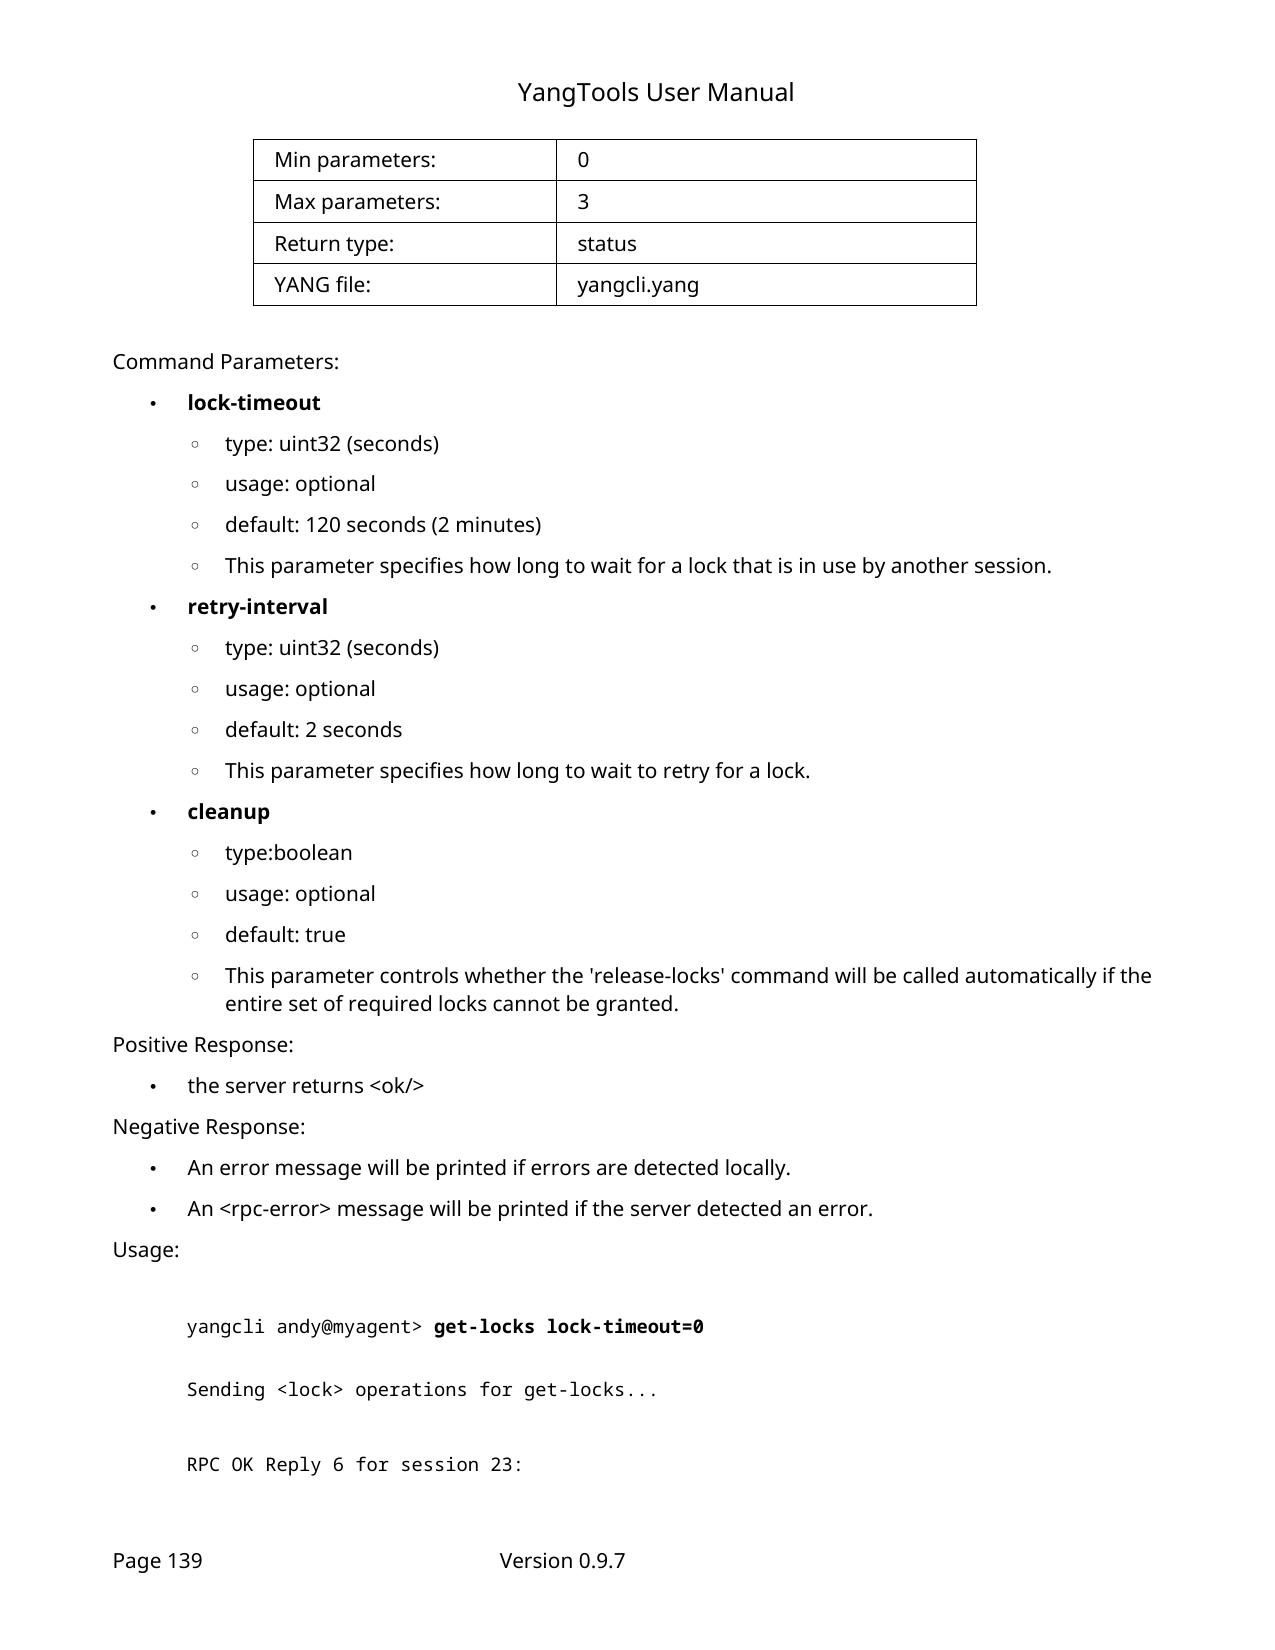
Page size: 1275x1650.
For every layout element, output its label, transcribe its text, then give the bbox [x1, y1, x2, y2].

list usage: optional [187, 879, 1200, 907]
list default: true [187, 920, 1200, 948]
list default: 120 seconds (2 minutes) [187, 511, 1200, 539]
text RPC OK Reply 6 for session 23: [112, 1451, 1200, 1477]
list This parameter controls whether the 'release-locks' command will be called automatically if the entire set of required locks cannot be granted. [187, 961, 1200, 1018]
list retry-interval [150, 592, 1200, 621]
text yangcli andy@myagent> get-locks lock-timeout=0 [112, 1313, 1200, 1364]
list default: 2 seconds [187, 715, 1200, 744]
text Negative Response: [112, 1112, 1200, 1141]
text Command Parameters: [112, 347, 1200, 375]
text Usage: [112, 1235, 1200, 1263]
list type: uint32 (seconds) [187, 429, 1200, 457]
list An error message will be printed if errors are detected locally. [150, 1153, 1200, 1181]
list This parameter specifies how long to wait for a lock that is in use by another session. [187, 551, 1200, 580]
list cleanup [150, 797, 1200, 826]
text Positive Response: [112, 1030, 1200, 1059]
list usage: optional [187, 674, 1200, 703]
table_cell 3 [557, 181, 976, 222]
list the server returns <ok/> [150, 1071, 1200, 1099]
table_cell 0 [557, 140, 976, 180]
list lock-timeout [150, 388, 1200, 416]
list This parameter specifies how long to wait to retry for a lock. [187, 756, 1200, 784]
table_cell Min parameters: [254, 140, 556, 180]
table_cell Max parameters: [254, 181, 556, 222]
table_cell YANG file: [254, 264, 556, 305]
list type: uint32 (seconds) [187, 633, 1200, 662]
table_cell Return type: [254, 223, 556, 263]
list type:boolean [187, 838, 1200, 866]
table_cell status [557, 223, 976, 263]
list usage: optional [187, 469, 1200, 498]
text Sending <lock> operations for get-locks... [112, 1376, 1200, 1402]
table_cell yangcli.yang [557, 264, 976, 305]
list An <rpc-error> message will be printed if the server detected an error. [150, 1194, 1200, 1222]
